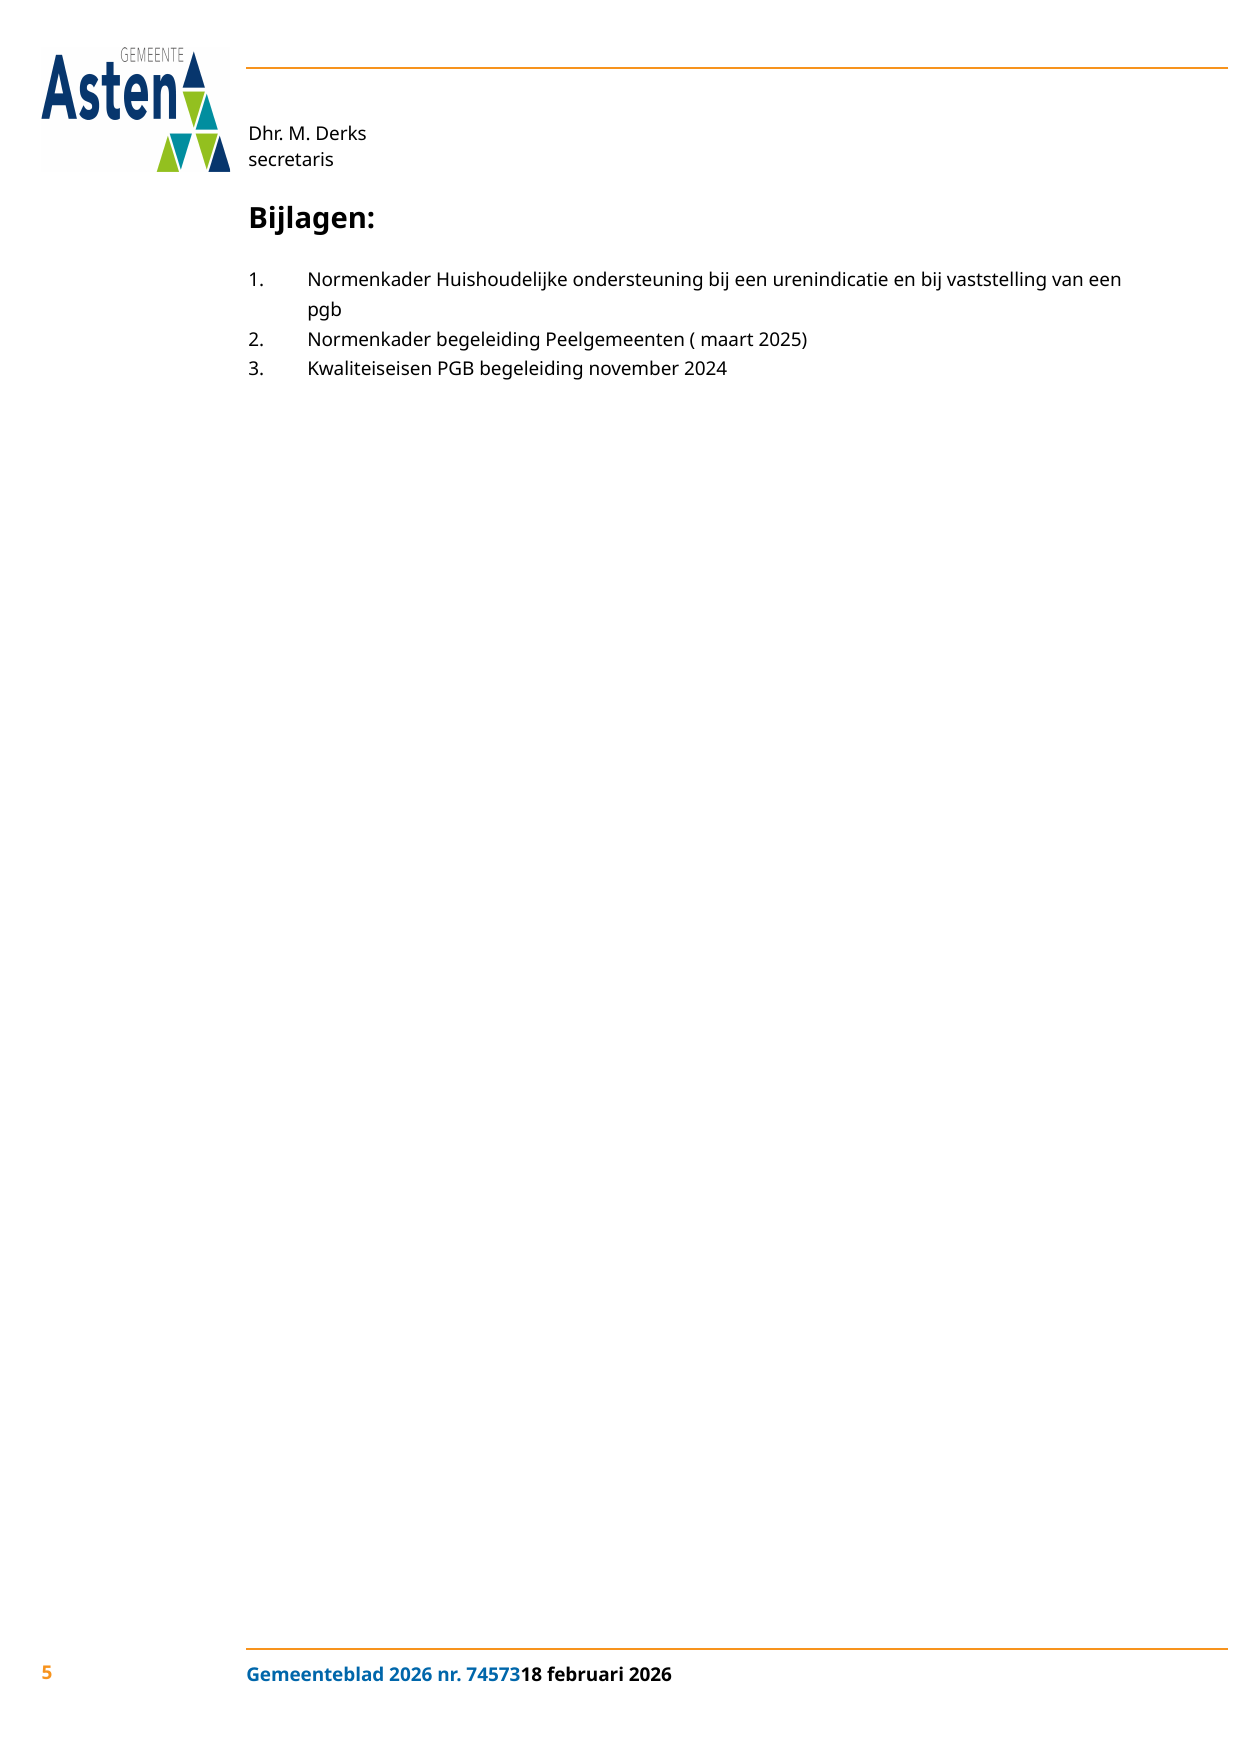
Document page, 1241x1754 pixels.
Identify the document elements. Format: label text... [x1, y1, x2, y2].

text secretaris [248, 146, 1152, 172]
list Normenkader begeleiding Peelgemeenten ( maart 2025) [248, 326, 1152, 351]
text Dhr. M. Derks [248, 121, 1152, 146]
list Normenkader Huishoudelijke ondersteuning bij een urenindicatie en bij vaststelling van een pgb [248, 267, 1152, 322]
text Bijlagen: [248, 198, 1152, 237]
list Kwaliteiseisen PGB begeleiding november 2024 [248, 355, 1152, 381]
picture [41, 47, 231, 172]
